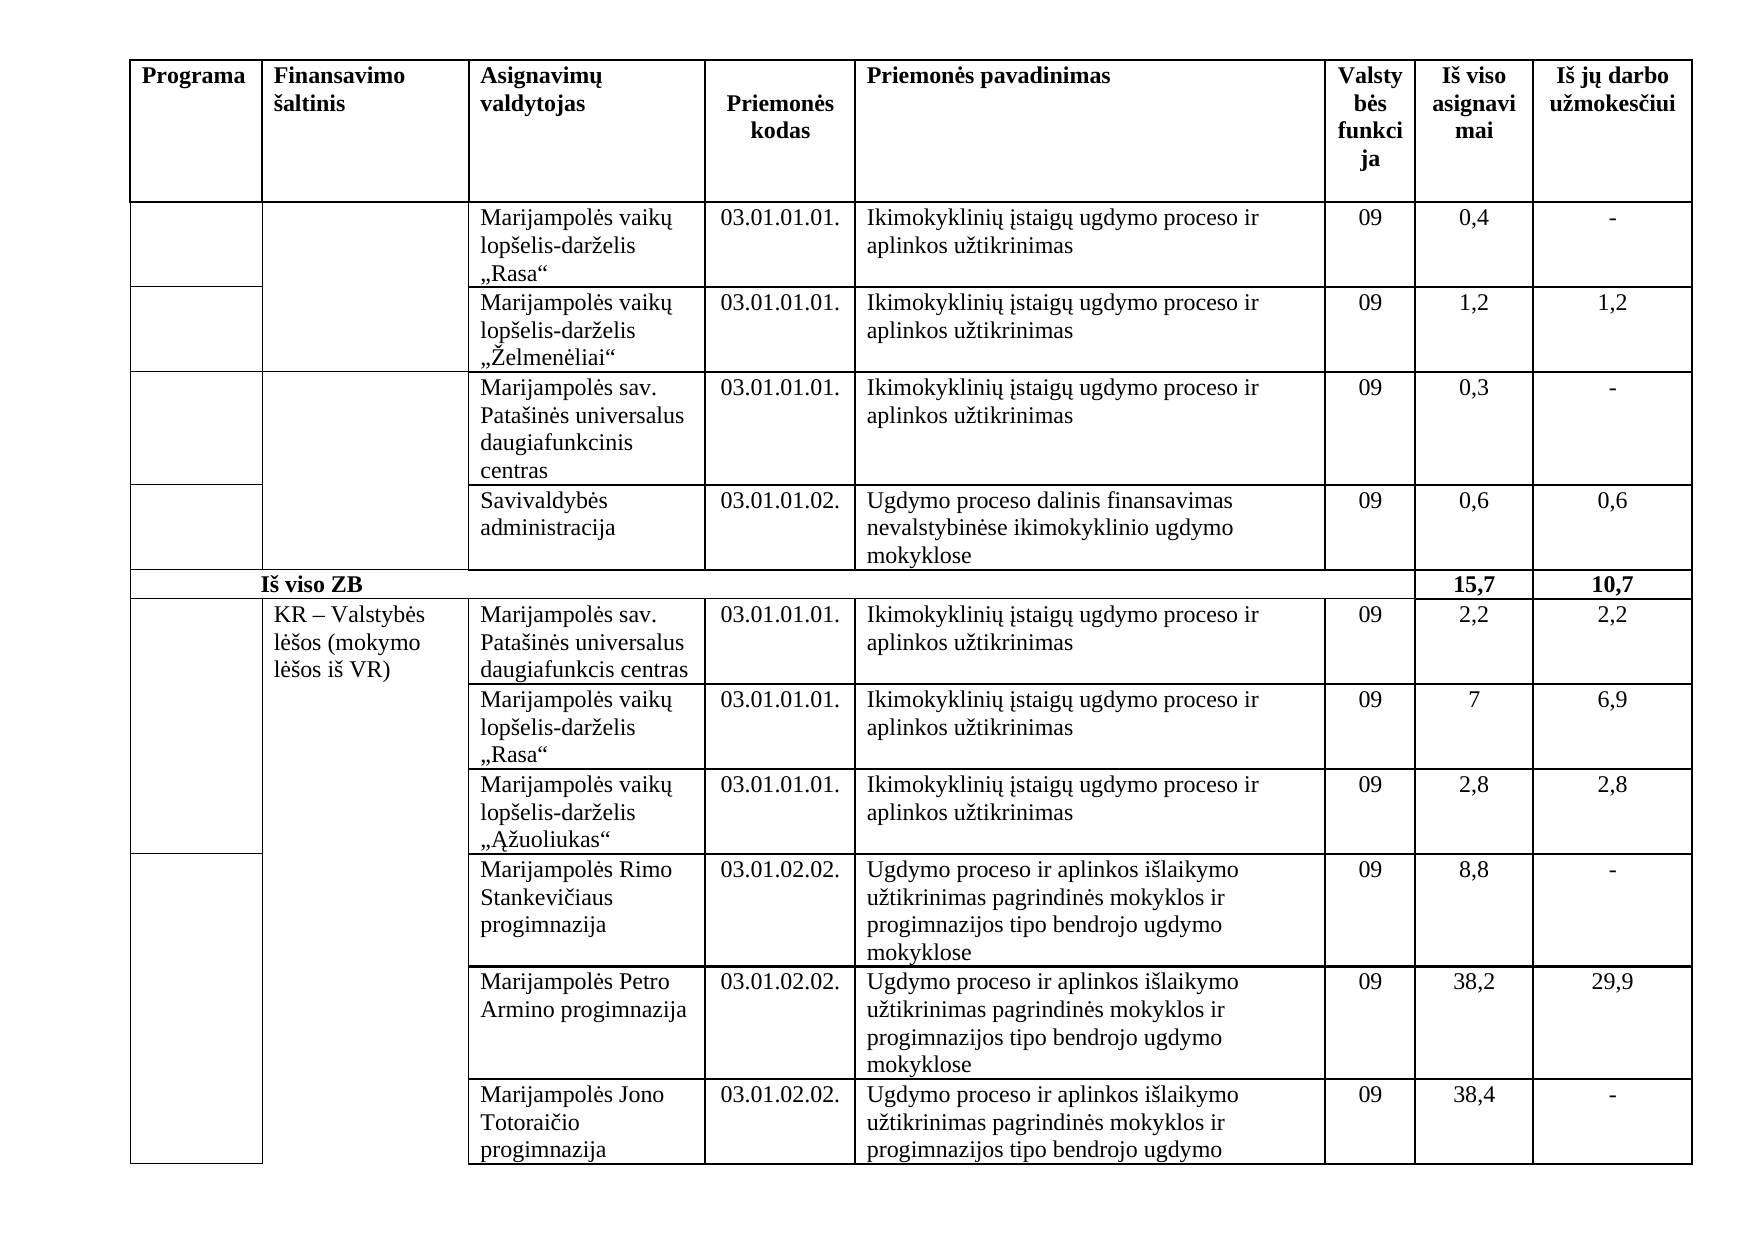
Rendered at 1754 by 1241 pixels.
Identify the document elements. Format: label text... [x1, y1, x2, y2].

table_cell 09 [1326, 203, 1414, 286]
table_cell KR – Valstybės lėšos (mokymo lėšos iš VR) [263, 599, 468, 683]
table_cell 7 [1416, 685, 1532, 768]
table_cell 09 [1326, 288, 1414, 371]
table_cell [131, 372, 262, 483]
table_cell [131, 599, 262, 853]
table_cell 2,8 [1534, 770, 1691, 853]
table_cell 0,4 [1416, 203, 1532, 286]
table_cell Marijampolės vaikų lopšelis-darželis „Ąžuoliukas“ [469, 770, 704, 853]
table_cell 09 [1326, 685, 1414, 768]
table_cell Ugdymo proceso dalinis finansavimas nevalstybinėse ikimokyklinio ugdymo mokyklose [856, 486, 1324, 568]
table_cell Marijampolės Petro Armino progimnazija [469, 968, 704, 1078]
table_cell - [1534, 855, 1691, 965]
table_cell [131, 203, 262, 286]
table_header Priemonės pavadinimas [856, 61, 1324, 172]
table_cell 0,6 [1416, 486, 1532, 568]
table_cell [263, 372, 468, 568]
table_cell 03.01.01.02. [706, 486, 854, 568]
table_header Iš viso asignavimai [1416, 61, 1532, 201]
table_cell Ikimokyklinių įstaigų ugdymo proceso ir aplinkos užtikrinimas [856, 203, 1324, 286]
table_header Asignavimų valdytojas [470, 61, 704, 172]
table_cell 03.01.01.01. [706, 599, 854, 683]
table_cell Marijampolės vaikų lopšelis-darželis „Rasa“ [469, 203, 704, 286]
table_cell 2,2 [1534, 600, 1691, 683]
table_cell [263, 683, 468, 1163]
table_cell [131, 172, 261, 201]
table_cell 2,2 [1416, 600, 1532, 683]
table_cell [706, 172, 854, 201]
table_cell Ikimokyklinių įstaigų ugdymo proceso ir aplinkos užtikrinimas [856, 599, 1324, 683]
table_cell 03.01.01.01. [706, 203, 854, 286]
table_cell 09 [1326, 968, 1414, 1078]
table_cell Marijampolės Jono Totoraičio progimnazija [469, 1080, 704, 1163]
table_cell 03.01.01.01. [706, 288, 854, 371]
table_cell 09 [1326, 373, 1414, 483]
table_cell 6,9 [1534, 685, 1691, 768]
table_cell 2,8 [1416, 770, 1532, 853]
table_cell 0,3 [1416, 373, 1532, 483]
table_header Finansavimo šaltinis [263, 61, 468, 172]
table_cell [131, 854, 262, 1163]
table_cell Ikimokyklinių įstaigų ugdymo proceso ir aplinkos užtikrinimas [856, 373, 1324, 483]
table_cell 03.01.01.01. [706, 770, 854, 853]
table_cell Marijampolės Rimo Stankevičiaus progimnazija [469, 855, 704, 965]
table_cell [1326, 172, 1414, 201]
table_cell 09 [1326, 770, 1414, 853]
table_header Priemonės kodas [706, 61, 854, 172]
table_header Programa [131, 61, 261, 172]
table_cell Ikimokyklinių įstaigų ugdymo proceso ir aplinkos užtikrinimas [856, 770, 1324, 853]
table_cell Ugdymo proceso ir aplinkos išlaikymo užtikrinimas pagrindinės mokyklos ir progimnazijos tipo bendrojo ugdymo mokyklose [856, 855, 1324, 965]
table_cell 29,9 [1534, 968, 1691, 1078]
table_cell [470, 172, 704, 201]
table_cell Marijampolės sav. Patašinės universalus daugiafunkcis centras [469, 599, 704, 683]
table_cell [131, 485, 262, 568]
table_cell 10,7 [1534, 571, 1691, 598]
table_cell 03.01.02.02. [706, 1080, 854, 1163]
table_cell Savivaldybės administracija [469, 486, 704, 568]
table_cell 09 [1326, 855, 1414, 965]
table_cell 03.01.02.02. [706, 855, 854, 965]
table_cell 8,8 [1416, 855, 1532, 965]
table_cell Iš viso ZB [131, 570, 1414, 598]
table_header Valstybės funkcija [1326, 61, 1414, 172]
table_cell Ikimokyklinių įstaigų ugdymo proceso ir aplinkos užtikrinimas [856, 685, 1324, 768]
table_cell [263, 172, 468, 201]
table_cell [263, 203, 468, 371]
table_cell Ikimokyklinių įstaigų ugdymo proceso ir aplinkos užtikrinimas [856, 288, 1324, 371]
table_cell 1,2 [1534, 288, 1691, 371]
table_cell 0,6 [1534, 486, 1691, 568]
table_cell - [1534, 1080, 1691, 1163]
table_cell 15,7 [1416, 571, 1532, 598]
table_cell Marijampolės vaikų lopšelis-darželis „Želmenėliai“ [469, 288, 704, 371]
table_cell Marijampolės vaikų lopšelis-darželis „Rasa“ [469, 685, 704, 768]
table_header Iš jų darbo užmokesčiui [1534, 61, 1691, 201]
table_cell - [1534, 373, 1691, 483]
table_cell 38,4 [1416, 1080, 1532, 1163]
table_cell Ugdymo proceso ir aplinkos išlaikymo užtikrinimas pagrindinės mokyklos ir progimnazijos tipo bendrojo ugdymo mokyklose [856, 968, 1324, 1078]
table_cell [131, 287, 262, 371]
table_cell 09 [1326, 1080, 1414, 1163]
table_cell 1,2 [1416, 288, 1532, 371]
table_cell Marijampolės sav. Patašinės universalus daugiafunkcinis centras [469, 373, 704, 483]
table_cell - [1534, 203, 1691, 286]
table_cell 38,2 [1416, 968, 1532, 1078]
table_cell 09 [1326, 486, 1414, 568]
table_cell Ugdymo proceso ir aplinkos išlaikymo užtikrinimas pagrindinės mokyklos ir progimnazijos tipo bendrojo ugdymo [856, 1080, 1324, 1163]
table_cell 03.01.02.02. [706, 968, 854, 1078]
table_cell 09 [1326, 599, 1414, 683]
table_cell [856, 172, 1324, 201]
table_cell 03.01.01.01. [706, 373, 854, 483]
table_cell 03.01.01.01. [706, 685, 854, 768]
